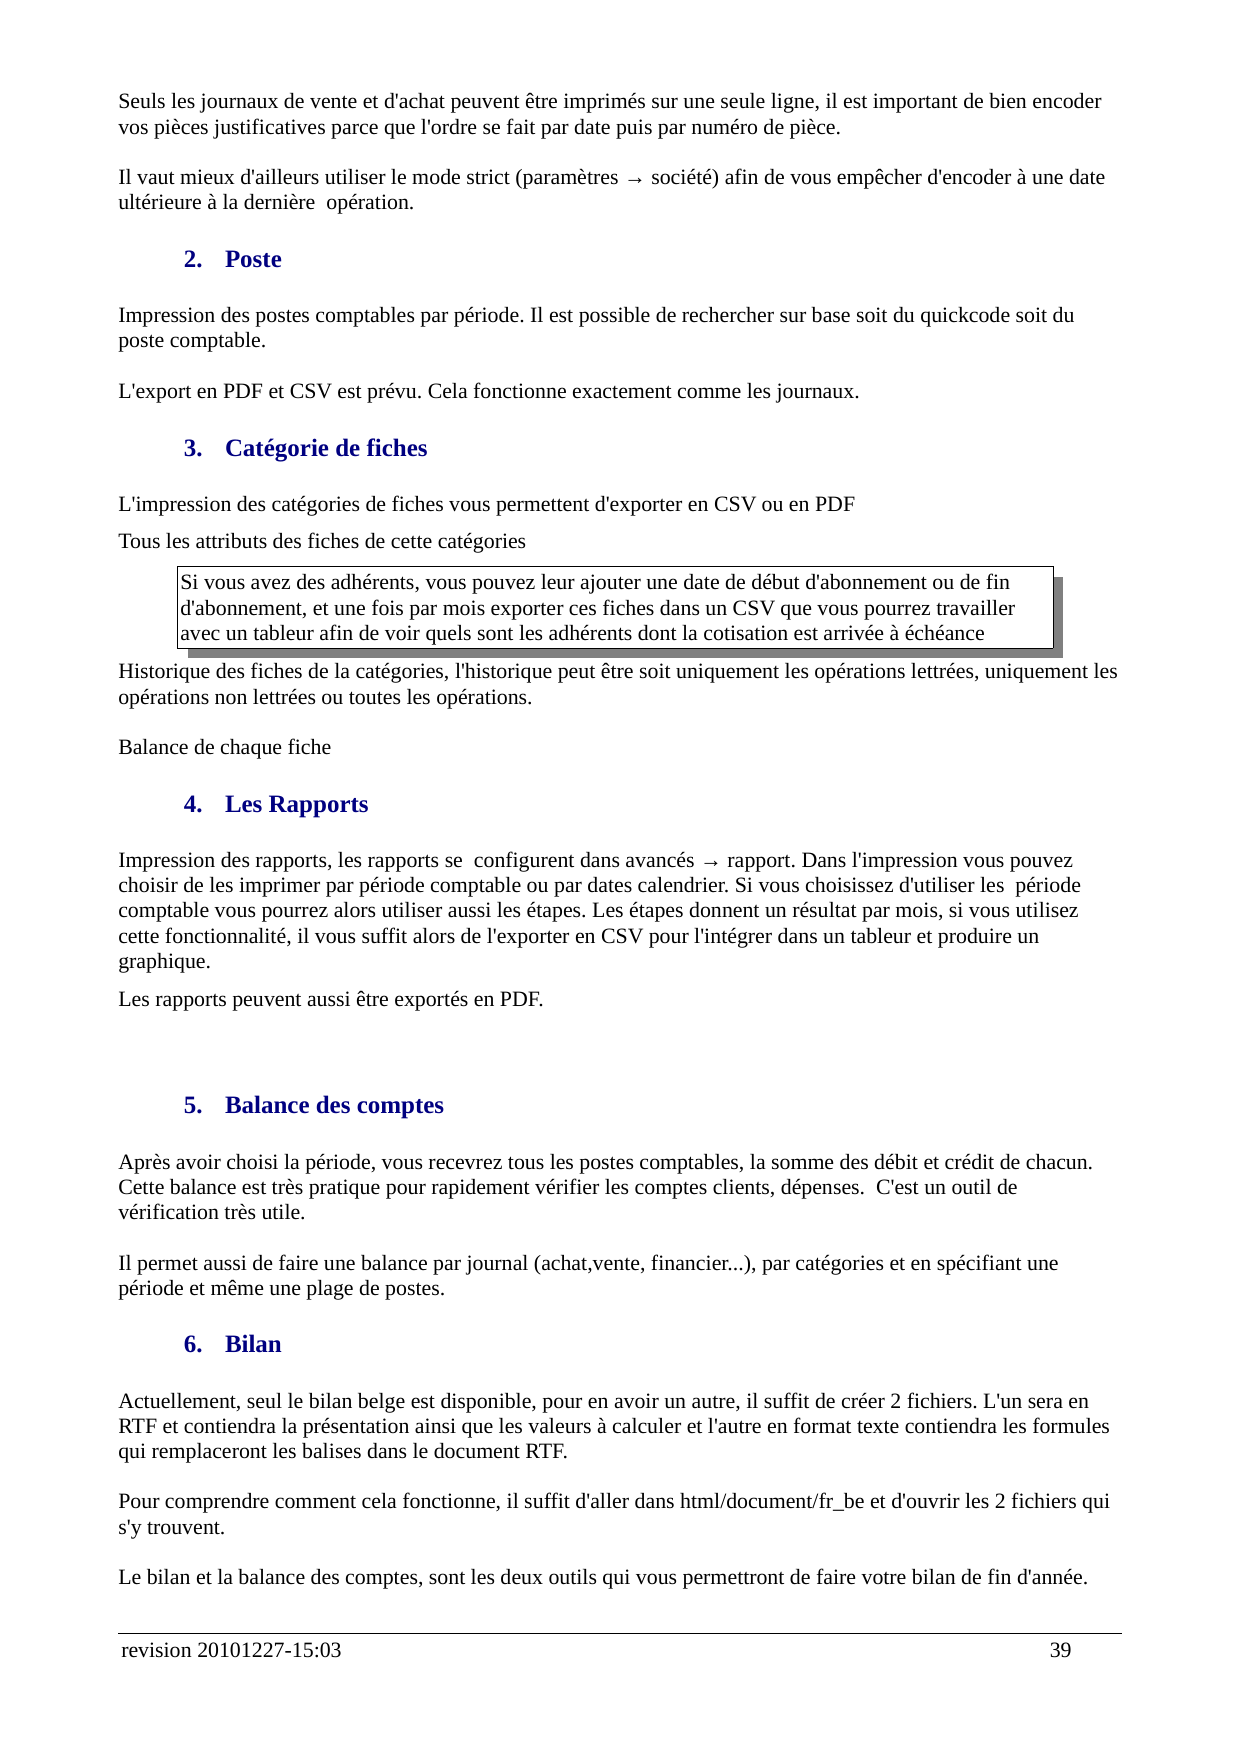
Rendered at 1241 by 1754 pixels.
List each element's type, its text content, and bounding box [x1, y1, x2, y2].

subtitle Balance des comptes [177, 1091, 1122, 1119]
text Impression des rapports, les rapports se configurent dans avancés → rapport. Dans l'impression vous pouvez choisir de les imprimer par période comptable ou par dates calendrier. Si vous choisissez d'utiliser les période comptable vous pourrez alors utiliser aussi les étapes. Les étapes donnent un résultat par mois, si vous utilisez cette fonctionnalité, il vous suffit alors de l'exporter en CSV pour l'intégrer dans un tableur et produire un graphique. [118, 847, 1122, 973]
subtitle Bilan [177, 1329, 1122, 1358]
subtitle Poste [177, 244, 1122, 273]
text Si vous avez des adhérents, vous pouvez leur ajouter une date de début d'abonnement ou de fin d'abonnement, et une fois par mois exporter ces fiches dans un CSV que vous pourrez travailler avec un tableur afin de voir quels sont les adhérents dont la cotisation est arrivée à échéance [178, 567, 1052, 648]
text Impression des postes comptables par période. Il est possible de rechercher sur base soit du quickcode soit du poste comptable. [118, 302, 1122, 353]
text Actuellement, seul le bilan belge est disponible, pour en avoir un autre, il suffit de créer 2 fichiers. L'un sera en RTF et contiendra la présentation ainsi que les valeurs à calculer et l'autre en format texte contiendra les formules qui remplaceront les balises dans le document RTF. [118, 1388, 1122, 1463]
text Il permet aussi de faire une balance par journal (achat,vente, financier...), par catégories et en spécifiant une période et même une plage de postes. [118, 1249, 1122, 1300]
text Le bilan et la balance des comptes, sont les deux outils qui vous permettront de faire votre bilan de fin d'année. [118, 1564, 1122, 1589]
text Tous les attributs des fiches de cette catégories [118, 528, 1122, 554]
text Seuls les journaux de vente et d'achat peuvent être imprimés sur une seule ligne, il est important de bien encoder vos pièces justificatives parce que l'ordre se fait par date puis par numéro de pièce. [118, 88, 1122, 139]
subtitle Catégorie de fiches [177, 433, 1122, 461]
text Balance de chaque fiche [118, 734, 1122, 759]
text L'impression des catégories de fiches vous permettent d'exporter en CSV ou en PDF [118, 491, 1122, 516]
text Les rapports peuvent aussi être exportés en PDF. [118, 986, 1122, 1011]
text Historique des fiches de la catégories, l'historique peut être soit uniquement les opérations lettrées, uniquement les opérations non lettrées ou toutes les opérations. [118, 658, 1122, 709]
text L'export en PDF et CSV est prévu. Cela fonctionne exactement comme les journaux. [118, 378, 1122, 403]
text Après avoir choisi la période, vous recevrez tous les postes comptables, la somme des débit et crédit de chacun. Cette balance est très pratique pour rapidement vérifier les comptes clients, dépenses. C'est un outil de vérification très utile. [118, 1149, 1122, 1224]
subtitle Les Rapports [177, 789, 1122, 818]
text Il vaut mieux d'ailleurs utiliser le mode strict (paramètres → société) afin de vous empêcher d'encoder à une date ultérieure à la dernière opération. [118, 164, 1122, 214]
text Pour comprendre comment cela fonctionne, il suffit d'aller dans html/document/fr_be et d'ouvrir les 2 fichiers qui s'y trouvent. [118, 1488, 1122, 1539]
